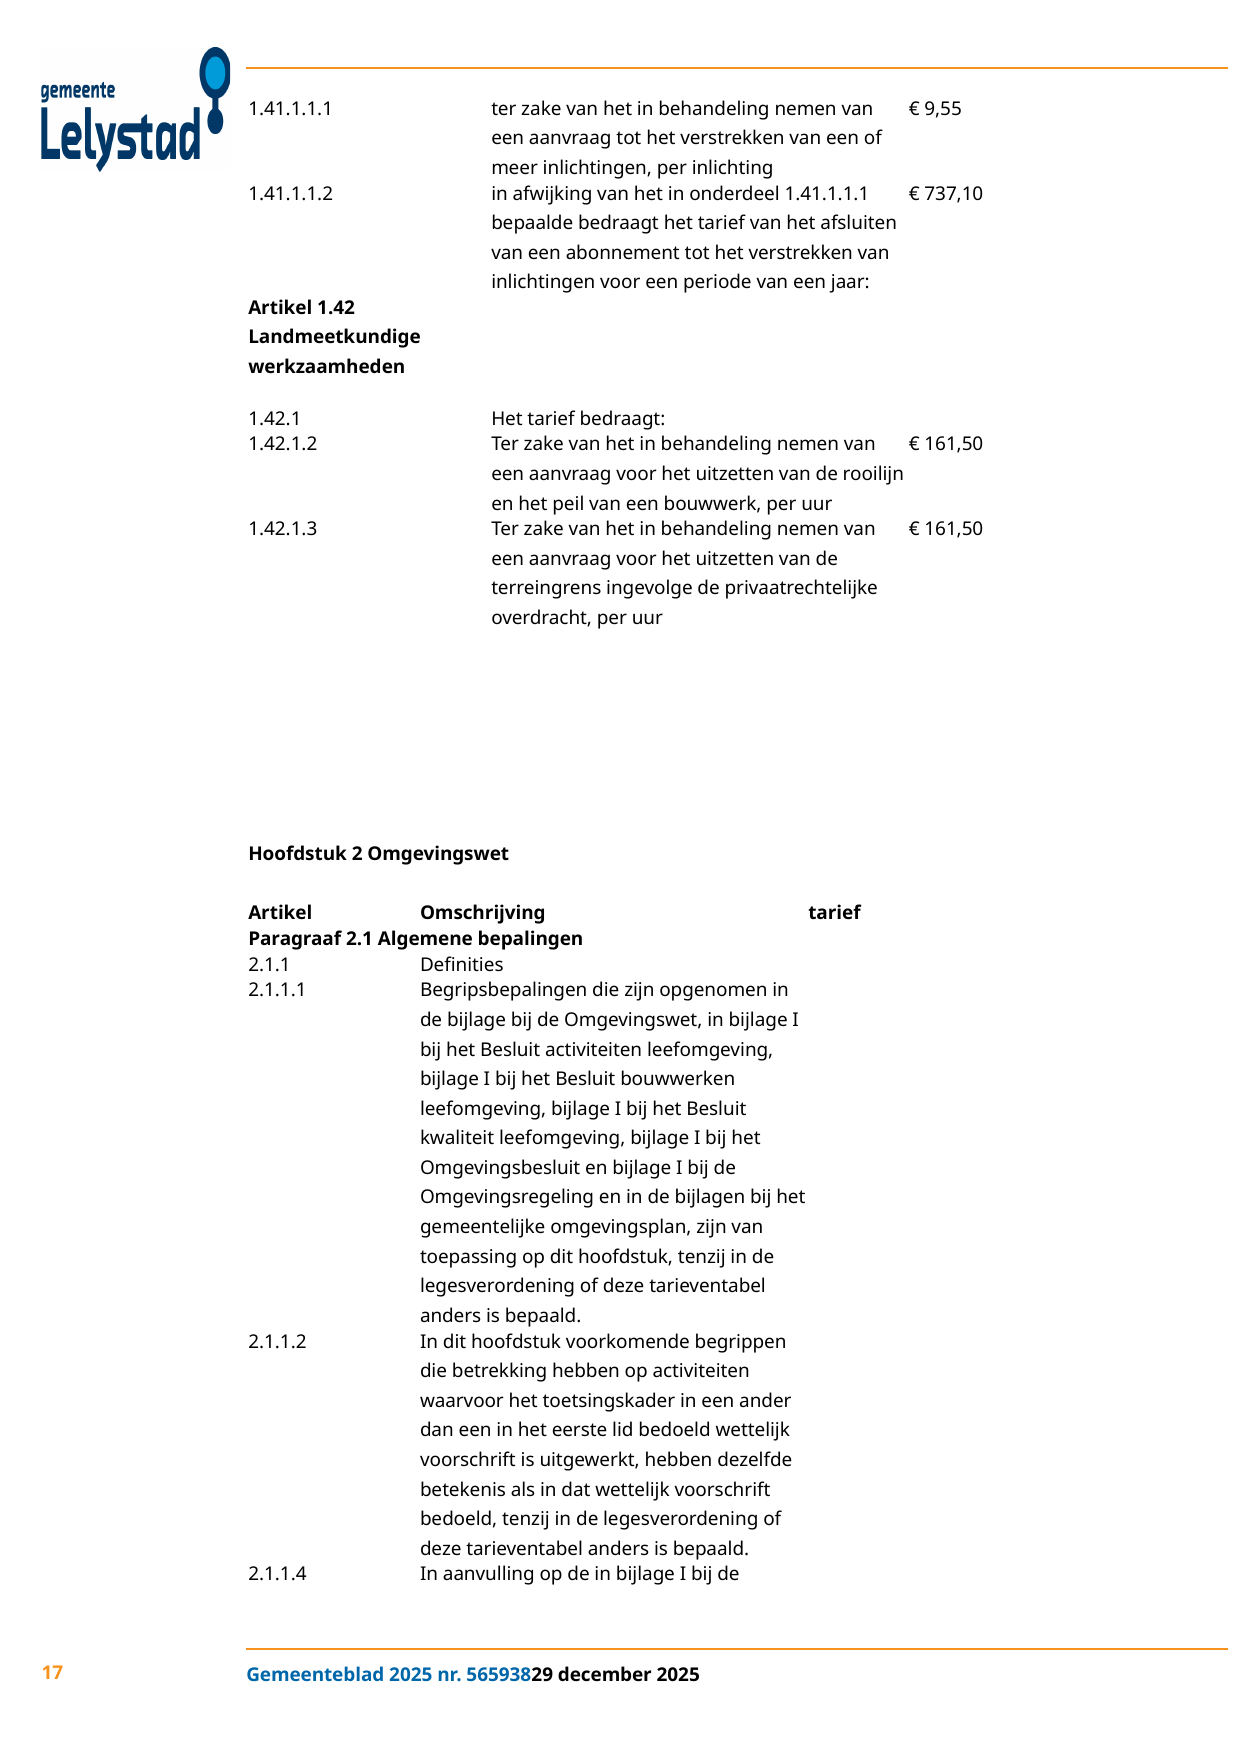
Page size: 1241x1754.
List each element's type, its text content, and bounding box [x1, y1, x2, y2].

table_cell ter zake van het in behandeling nemen van een aanvraag tot het verstrekken van een of meer inlichtingen, per inlichting [491, 95, 908, 180]
table_cell In dit hoofdstuk voorkomende begrippen die betrekking hebben op activiteiten waarvoor het toetsingskader in een ander dan een in het eerste lid bedoeld wettelijk voorschrift is uitgewerkt, hebben dezelfde betekenis als in dat wettelijk voorschrift bedoeld, tenzij in de legesverordening of deze tarieventabel anders is bepaald. [420, 1328, 808, 1561]
table_header tarief [808, 900, 980, 925]
table_cell 2.1.1.2 [248, 1328, 420, 1561]
text Hoofdstuk 2 Omgevingswet [248, 840, 1152, 866]
table_header [980, 900, 1152, 925]
table_cell Paragraaf 2.1 Algemene bepalingen [248, 925, 1152, 951]
picture [41, 47, 231, 172]
table_cell Ter zake van het in behandeling nemen van een aanvraag voor het uitzetten van de terreingrens ingevolge de privaatrechtelijke overdracht, per uur [491, 515, 908, 630]
table_cell 2.1.1.4 [248, 1561, 420, 1586]
table_cell 1.42.1 [248, 405, 491, 431]
table_cell In aanvulling op de in bijlage I bij de [420, 1561, 808, 1586]
table_cell [808, 977, 980, 1328]
table_cell in afwijking van het in onderdeel 1.41.1.1.1 bepaalde bedraagt het tarief van het afsluiten van een abonnement tot het verstrekken van inlichtingen voor een periode van een jaar: [491, 180, 908, 294]
table_cell [808, 951, 980, 977]
table_cell Begripsbepalingen die zijn opgenomen in de bijlage bij de Omgevingswet, in bijlage I bij het Besluit activiteiten leefomgeving, bijlage I bij het Besluit bouwwerken leefomgeving, bijlage I bij het Besluit kwaliteit leefomgeving, bijlage I bij het Omgevingsbesluit en bijlage I bij de Omgevingsregeling en in de bijlagen bij het gemeentelijke omgevingsplan, zijn van toepassing op dit hoofdstuk, tenzij in de legesverordening of deze tarieventabel anders is bepaald. [420, 977, 808, 1328]
table_cell € 161,50 [909, 515, 1152, 630]
table_cell [980, 1561, 1152, 1586]
table_cell € 9,55 [909, 95, 1152, 180]
table_cell [980, 951, 1152, 977]
table_cell Het tarief bedraagt: [491, 405, 908, 431]
table_cell 1.41.1.1.2 [248, 180, 491, 294]
table_cell 1.41.1.1.1 [248, 95, 491, 180]
table_cell 1.42.1.2 [248, 431, 491, 515]
table_cell € 161,50 [909, 431, 1152, 515]
table_cell [491, 379, 908, 405]
table_cell 2.1.1 [248, 951, 420, 977]
table_cell [248, 379, 491, 405]
table_cell 2.1.1.1 [248, 977, 420, 1328]
table_cell 1.42.1.3 [248, 515, 491, 630]
table_cell € 737,10 [909, 180, 1152, 294]
table_cell [980, 977, 1152, 1328]
table_header Artikel [248, 900, 420, 925]
table_cell [909, 379, 1152, 405]
table_cell [808, 1328, 980, 1561]
table_cell [909, 405, 1152, 431]
table_cell Definities [420, 951, 808, 977]
table_cell [980, 1328, 1152, 1561]
table_header Omschrijving [420, 900, 808, 925]
table_cell Ter zake van het in behandeling nemen van een aanvraag voor het uitzetten van de rooilijn en het peil van een bouwwerk, per uur [491, 431, 908, 515]
table_cell [808, 1561, 980, 1586]
table_cell Artikel 1.42 Landmeetkundige werkzaamheden [248, 294, 491, 379]
